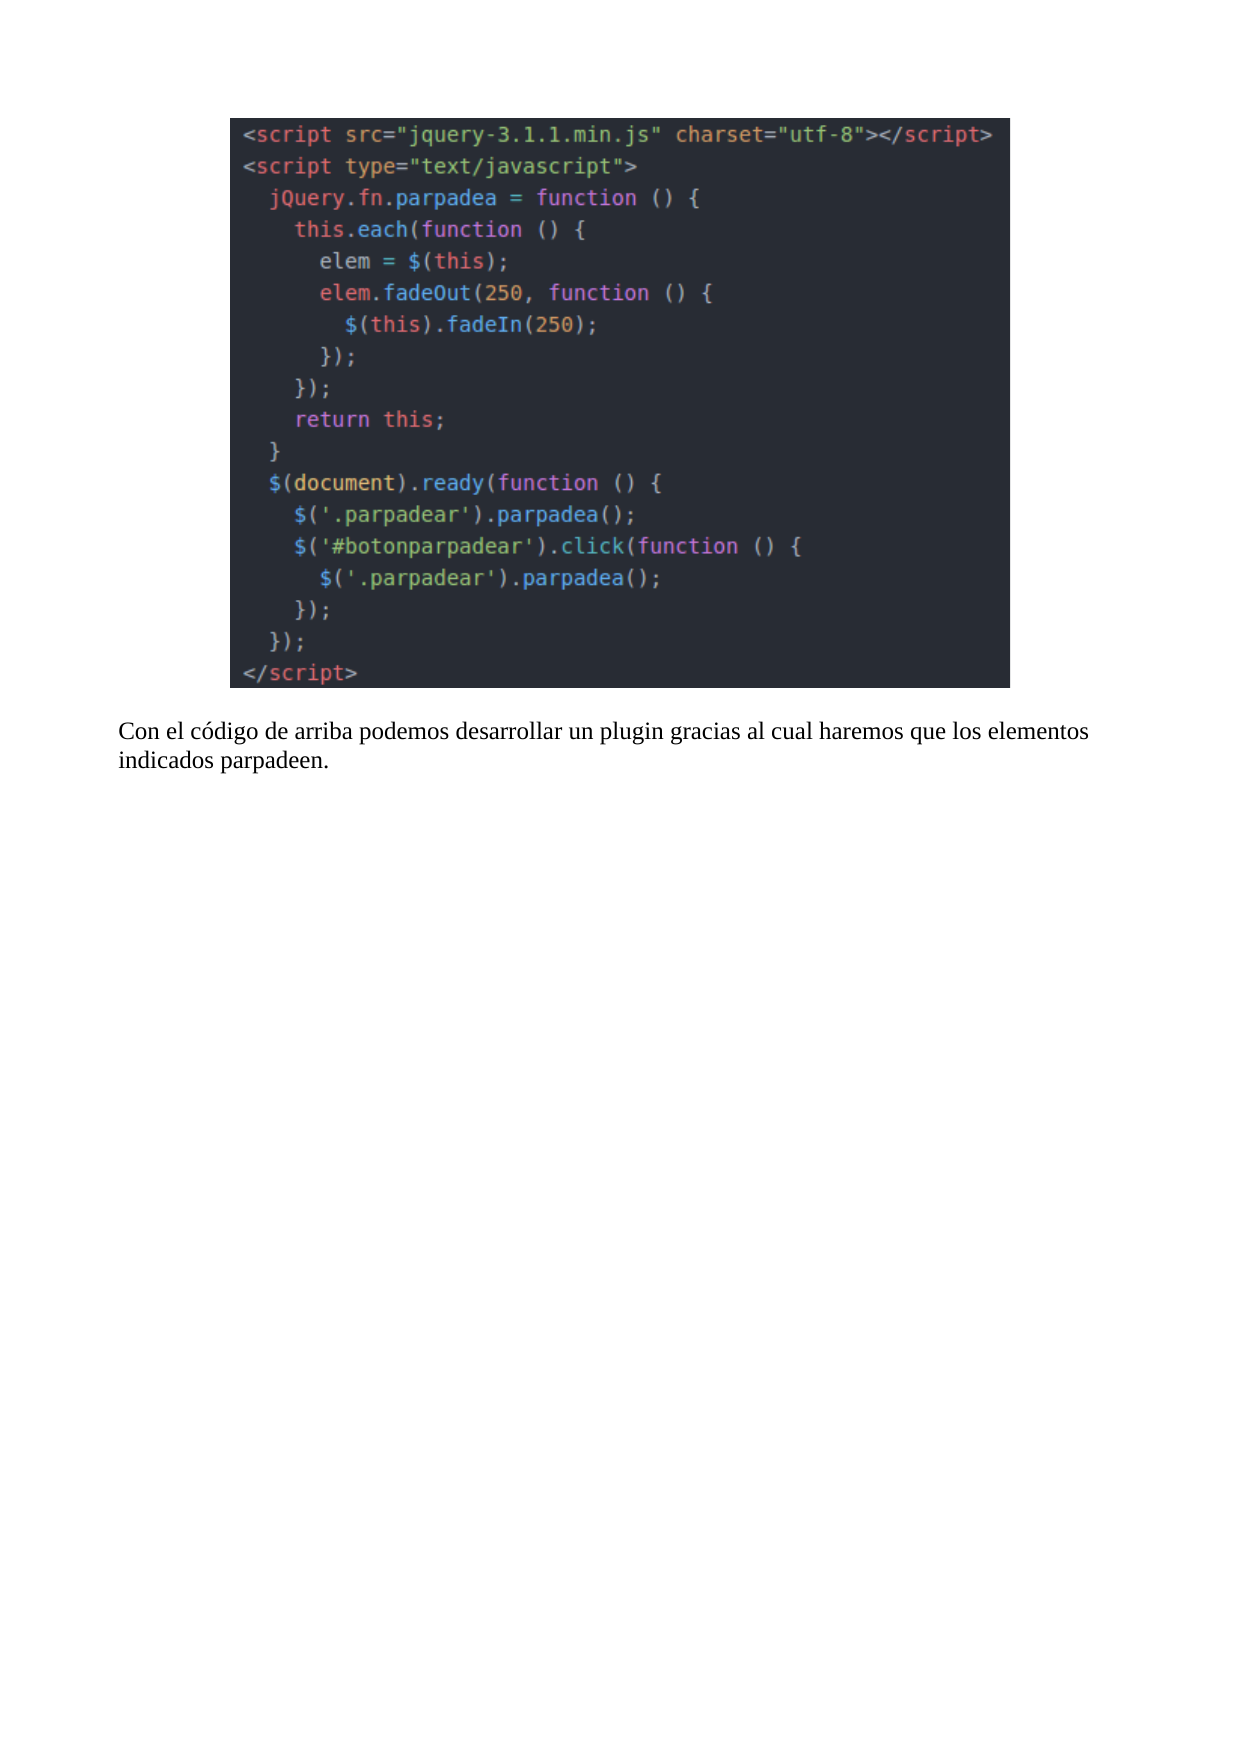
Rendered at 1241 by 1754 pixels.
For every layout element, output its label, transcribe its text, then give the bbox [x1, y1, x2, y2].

picture [230, 118, 1011, 688]
text Con el código de arriba podemos desarrollar un plugin gracias al cual haremos que los elementos indicados parpadeen. [118, 716, 1122, 774]
